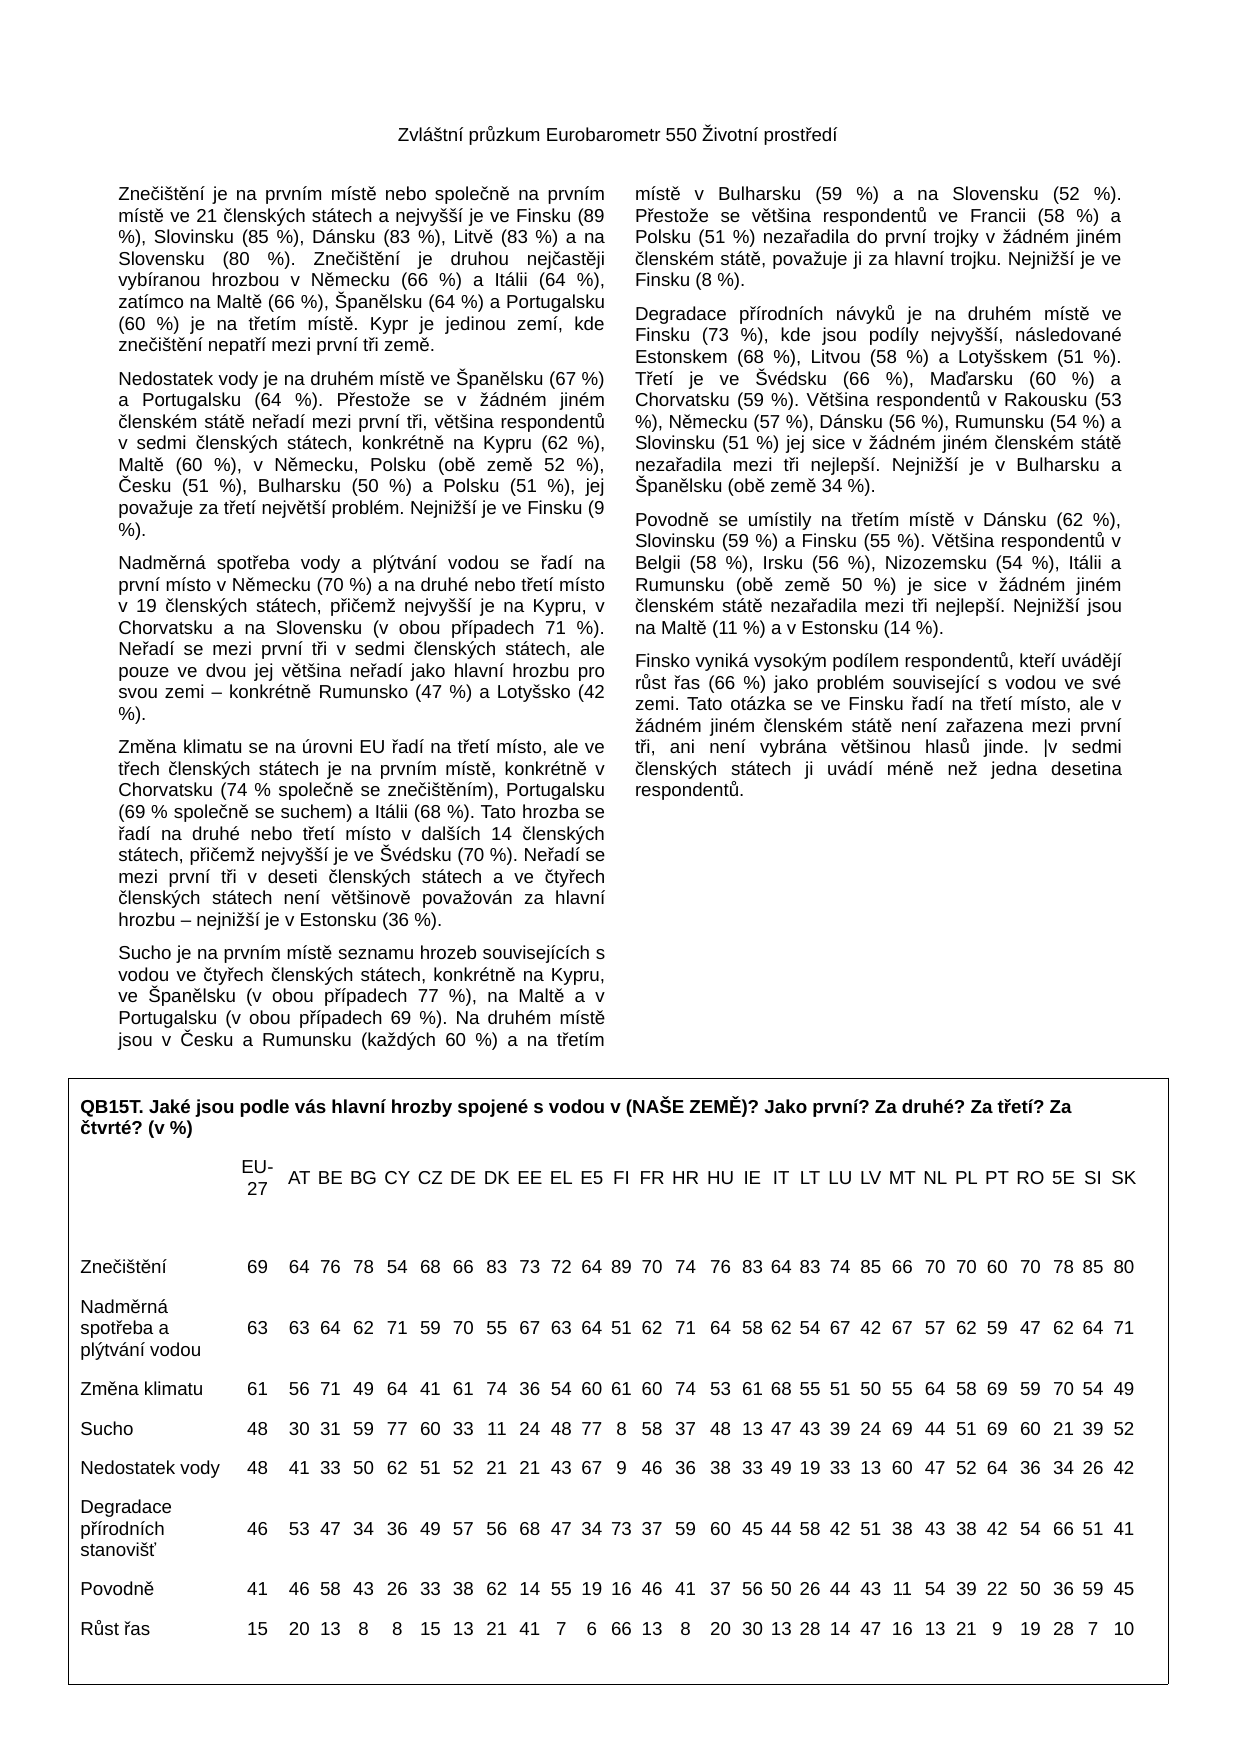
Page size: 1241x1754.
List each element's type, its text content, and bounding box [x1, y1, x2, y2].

table_cell 60 [1013, 1409, 1048, 1448]
table_cell 64 [314, 1287, 346, 1369]
table_cell 46 [636, 1569, 668, 1609]
table_cell 59 [1013, 1369, 1048, 1408]
table_cell 10 [1107, 1609, 1140, 1648]
text Degradace přírodních návyků je na druhém místě ve Finsku (73 %), kde jsou podíly nejvyšší, následované Estonskem (68 %), Litvou (58 %) a Lotyšskem (51 %). Třetí je ve Švédsku (66 %), Maďarsku (60 %) a Chorvatsku (59 %). Většina respondentů v Rakousku (53 %), Německu (57 %), Dánsku (56 %), Rumunsku (54 %) a Slovinsku (51 %) jej sice v žádném jiném členském státě nezařadila mezi tři nejlepší. Nejnižší je v Bulharsku a Španělsku (obě země 34 %). [635, 303, 1122, 497]
table_cell 11 [480, 1409, 513, 1448]
table_cell 21 [1048, 1409, 1078, 1448]
table_cell 67 [514, 1287, 546, 1369]
table_cell 63 [284, 1287, 314, 1369]
table_cell 33 [414, 1569, 446, 1609]
table_cell 59 [346, 1409, 380, 1448]
table_cell 58 [314, 1569, 346, 1609]
table_cell 48 [546, 1409, 576, 1448]
table_cell 41 [414, 1369, 446, 1408]
table_cell 47 [856, 1609, 885, 1648]
table_cell 60 [981, 1248, 1012, 1287]
table_cell 58 [636, 1409, 668, 1448]
table_cell 77 [576, 1409, 607, 1448]
table_cell MT [885, 1148, 919, 1208]
table_cell 37 [636, 1487, 668, 1569]
table_cell RO [1013, 1148, 1048, 1208]
table_cell 34 [1048, 1448, 1078, 1487]
table_cell [77, 1208, 230, 1247]
table_cell 70 [951, 1248, 981, 1287]
table_cell 56 [284, 1369, 314, 1408]
table_cell 36 [380, 1487, 414, 1569]
table_cell [346, 1208, 380, 1247]
table_cell 74 [480, 1369, 513, 1408]
table_cell 68 [767, 1369, 795, 1408]
table_cell 70 [636, 1248, 668, 1287]
table_cell 83 [480, 1248, 513, 1287]
table_cell [480, 1208, 513, 1247]
table_cell 20 [284, 1609, 314, 1648]
table_cell [1079, 1208, 1107, 1247]
table_cell Degradace přírodních stanovišť [77, 1487, 230, 1569]
table_cell 67 [576, 1448, 607, 1487]
table_cell [77, 1148, 230, 1208]
table_cell LT [795, 1148, 824, 1208]
table_cell 11 [885, 1569, 919, 1609]
table_cell 33 [824, 1448, 856, 1487]
table_cell FI [607, 1148, 636, 1208]
table_cell [446, 1208, 480, 1247]
table_cell DK [480, 1148, 513, 1208]
table_cell 76 [703, 1248, 738, 1287]
table_cell 43 [919, 1487, 951, 1569]
table_cell 78 [1048, 1248, 1078, 1287]
table_cell LV [856, 1148, 885, 1208]
table_cell 44 [767, 1487, 795, 1569]
table_cell 67 [824, 1287, 856, 1369]
table_cell 85 [1079, 1248, 1107, 1287]
table_cell 73 [607, 1487, 636, 1569]
table_cell 46 [284, 1569, 314, 1609]
table_cell [981, 1208, 1012, 1247]
table_cell 34 [346, 1487, 380, 1569]
table_cell 59 [668, 1487, 703, 1569]
table_cell 43 [346, 1569, 380, 1609]
table_cell 47 [1013, 1287, 1048, 1369]
table_cell 7 [546, 1609, 576, 1648]
table_cell 71 [1107, 1287, 1140, 1369]
table_cell 30 [284, 1409, 314, 1448]
table_cell 62 [346, 1287, 380, 1369]
table_cell [514, 1208, 546, 1247]
table_cell 50 [1013, 1569, 1048, 1609]
table_cell 46 [230, 1487, 284, 1569]
table_cell [767, 1208, 795, 1247]
table_cell 39 [1079, 1409, 1107, 1448]
table_cell 71 [668, 1287, 703, 1369]
table_cell 71 [380, 1287, 414, 1369]
table_cell Růst řas [77, 1609, 230, 1648]
table_cell 19 [576, 1569, 607, 1609]
table_cell 64 [1079, 1287, 1107, 1369]
table_cell 41 [668, 1569, 703, 1609]
table_cell 66 [885, 1248, 919, 1287]
table_cell 76 [314, 1248, 346, 1287]
table_cell 19 [1013, 1609, 1048, 1648]
table_cell CY [380, 1148, 414, 1208]
table_cell [668, 1208, 703, 1247]
table_cell [824, 1208, 856, 1247]
table_cell NL [919, 1148, 951, 1208]
table_cell [856, 1208, 885, 1247]
table_cell 14 [824, 1609, 856, 1648]
table_cell 69 [230, 1248, 284, 1287]
table_cell 38 [446, 1569, 480, 1609]
table_cell 15 [230, 1609, 284, 1648]
text Znečištění je na prvním místě nebo společně na prvním místě ve 21 členských státech a nejvyšší je ve Finsku (89 %), Slovinsku (85 %), Dánsku (83 %), Litvě (83 %) a na Slovensku (80 %). Znečištění je druhou nejčastěji vybíranou hrozbou v Německu (66 %) a Itálii (64 %), zatímco na Maltě (66 %), Španělsku (64 %) a Portugalsku (60 %) je na třetím místě. Kypr je jedinou zemí, kde znečištění nepatří mezi první tři země. [118, 183, 605, 356]
table_cell 74 [668, 1369, 703, 1408]
table_cell 48 [230, 1409, 284, 1448]
table_cell 47 [919, 1448, 951, 1487]
table_cell 31 [314, 1409, 346, 1448]
table_cell 68 [414, 1248, 446, 1287]
table_cell 83 [738, 1248, 767, 1287]
table_cell HR [668, 1148, 703, 1208]
table_cell 48 [703, 1409, 738, 1448]
table_cell BG [346, 1148, 380, 1208]
table_cell Změna klimatu [77, 1369, 230, 1408]
table_cell [919, 1208, 951, 1247]
table_cell 5E [1048, 1148, 1078, 1208]
table_cell 42 [824, 1487, 856, 1569]
table_cell 66 [607, 1609, 636, 1648]
table_cell 48 [230, 1448, 284, 1487]
table_cell 54 [1079, 1369, 1107, 1408]
table_cell 80 [1107, 1248, 1140, 1287]
table_cell 21 [480, 1609, 513, 1648]
table_cell Nadměrná spotřeba a plýtvání vodou [77, 1287, 230, 1369]
table_cell PT [981, 1148, 1012, 1208]
table_cell 26 [1079, 1448, 1107, 1487]
table_cell 43 [546, 1448, 576, 1487]
table_cell 39 [951, 1569, 981, 1609]
table_cell 64 [767, 1248, 795, 1287]
table_cell 21 [480, 1448, 513, 1487]
table_cell 54 [795, 1287, 824, 1369]
table_cell 58 [738, 1287, 767, 1369]
table_cell [738, 1208, 767, 1247]
table_cell 39 [824, 1409, 856, 1448]
table_cell 13 [738, 1409, 767, 1448]
table_cell 55 [885, 1369, 919, 1408]
table_cell Nedostatek vody [77, 1448, 230, 1487]
table_cell [314, 1208, 346, 1247]
table_cell E5 [576, 1148, 607, 1208]
table_cell 13 [919, 1609, 951, 1648]
table_cell 41 [1107, 1487, 1140, 1569]
table_cell 74 [668, 1248, 703, 1287]
text místě v Bulharsku (59 %) a na Slovensku (52 %). Přestože se většina respondentů ve Francii (58 %) a Polsku (51 %) nezařadila do první trojky v žádném jiném členském státě, považuje ji za hlavní trojku. Nejnižší je ve Finsku (8 %). [635, 183, 1122, 291]
table_cell 53 [284, 1487, 314, 1569]
table_cell 28 [1048, 1609, 1078, 1648]
table_cell 61 [607, 1369, 636, 1408]
table_cell 53 [703, 1369, 738, 1408]
table_cell 64 [919, 1369, 951, 1408]
table_cell 47 [314, 1487, 346, 1569]
table_cell SI [1079, 1148, 1107, 1208]
table_cell 26 [795, 1569, 824, 1609]
table_cell 54 [1013, 1487, 1048, 1569]
table_cell 73 [514, 1248, 546, 1287]
table_cell 24 [856, 1409, 885, 1448]
table_cell FR [636, 1148, 668, 1208]
table_cell 59 [414, 1287, 446, 1369]
table_cell 61 [738, 1369, 767, 1408]
table_cell 69 [981, 1409, 1012, 1448]
table_cell 63 [546, 1287, 576, 1369]
table_cell [546, 1208, 576, 1247]
table_cell Sucho [77, 1409, 230, 1448]
table_cell 51 [856, 1487, 885, 1569]
table_cell 59 [981, 1287, 1012, 1369]
text Nedostatek vody je na druhém místě ve Španělsku (67 %) a Portugalsku (64 %). Přestože se v žádném jiném členském státě neřadí mezi první tři, většina respondentů v sedmi členských státech, konkrétně na Kypru (62 %), Maltě (60 %), v Německu, Polsku (obě země 52 %), Česku (51 %), Bulharsku (50 %) a Polsku (51 %), jej považuje za třetí největší problém. Nejnižší je ve Finsku (9 %). [118, 367, 605, 540]
table_cell 41 [284, 1448, 314, 1487]
table_cell 70 [1013, 1248, 1048, 1287]
table_cell 55 [480, 1287, 513, 1369]
table_cell 64 [981, 1448, 1012, 1487]
table_cell [414, 1208, 446, 1247]
table_cell 62 [636, 1287, 668, 1369]
text [69, 1079, 1168, 1684]
table_cell [380, 1208, 414, 1247]
table_cell 16 [885, 1609, 919, 1648]
table_cell 67 [885, 1287, 919, 1369]
table_cell 49 [1107, 1369, 1140, 1408]
table_cell 51 [824, 1369, 856, 1408]
table_cell 51 [414, 1448, 446, 1487]
table_cell 13 [314, 1609, 346, 1648]
table_cell 49 [767, 1448, 795, 1487]
table_cell [607, 1208, 636, 1247]
table_cell HU [703, 1148, 738, 1208]
table_cell 83 [795, 1248, 824, 1287]
table_cell 58 [951, 1369, 981, 1408]
table_cell AT [284, 1148, 314, 1208]
table_cell [1048, 1208, 1078, 1247]
table_cell 50 [767, 1569, 795, 1609]
table_cell 70 [446, 1287, 480, 1369]
table_cell 38 [951, 1487, 981, 1569]
table_cell 72 [546, 1248, 576, 1287]
table_cell 36 [668, 1448, 703, 1487]
table_cell [885, 1208, 919, 1247]
table_cell 33 [314, 1448, 346, 1487]
table_cell 60 [414, 1409, 446, 1448]
table_cell IE [738, 1148, 767, 1208]
table_cell 71 [314, 1369, 346, 1408]
table_cell 85 [856, 1248, 885, 1287]
text Změna klimatu se na úrovni EU řadí na třetí místo, ale ve třech členských státech je na prvním místě, konkrétně v Chorvatsku (74 % společně se znečištěním), Portugalsku (69 % společně se suchem) a Itálii (68 %). Tato hrozba se řadí na druhé nebo třetí místo v dalších 14 členských státech, přičemž nejvyšší je ve Švédsku (70 %). Neřadí se mezi první tři v deseti členských státech a ve čtyřech členských státech není většinově považován za hlavní hrozbu – nejnižší je v Estonsku (36 %). [118, 736, 605, 930]
table_cell 60 [576, 1369, 607, 1408]
table_cell 50 [856, 1369, 885, 1408]
table_cell 54 [919, 1569, 951, 1609]
table_cell 64 [576, 1287, 607, 1369]
table_cell 30 [738, 1609, 767, 1648]
table_cell 13 [767, 1609, 795, 1648]
table_cell 28 [795, 1609, 824, 1648]
table_cell 21 [951, 1609, 981, 1648]
table_cell [1013, 1208, 1048, 1247]
table_cell 54 [546, 1369, 576, 1408]
table_cell 64 [284, 1248, 314, 1287]
table_cell 55 [546, 1569, 576, 1609]
table_cell 61 [230, 1369, 284, 1408]
table_cell 8 [668, 1609, 703, 1648]
table_cell 66 [446, 1248, 480, 1287]
table_cell 38 [885, 1487, 919, 1569]
table_cell 51 [951, 1409, 981, 1448]
table_cell SK [1107, 1148, 1140, 1208]
table_cell 9 [607, 1448, 636, 1487]
table_cell [795, 1208, 824, 1247]
table_cell 49 [346, 1369, 380, 1408]
table_header QB15T. Jaké jsou podle vás hlavní hrozby spojené s vodou v (NAŠE ZEMĚ)? Jako první? Za druhé? Za třetí? Za čtvrté? (v %) [77, 1087, 1140, 1147]
table_cell 36 [1013, 1448, 1048, 1487]
table_cell DE [446, 1148, 480, 1208]
table_cell BE [314, 1148, 346, 1208]
table_cell 46 [636, 1448, 668, 1487]
table_cell 62 [951, 1287, 981, 1369]
table_cell 45 [738, 1487, 767, 1569]
table_cell 64 [703, 1287, 738, 1369]
table_cell 52 [446, 1448, 480, 1487]
table_cell 43 [795, 1409, 824, 1448]
table_cell Povodně [77, 1569, 230, 1609]
table_cell 74 [824, 1248, 856, 1287]
table_cell 57 [446, 1487, 480, 1569]
table_cell 21 [514, 1448, 546, 1487]
table_cell 69 [885, 1409, 919, 1448]
table_cell 68 [514, 1487, 546, 1569]
table_cell 60 [636, 1369, 668, 1408]
table_cell 62 [767, 1287, 795, 1369]
table_cell 62 [380, 1448, 414, 1487]
table_cell 69 [981, 1369, 1012, 1408]
table_cell CZ [414, 1148, 446, 1208]
table_cell [703, 1208, 738, 1247]
table_cell 37 [703, 1569, 738, 1609]
table_cell 62 [480, 1569, 513, 1609]
table_cell [576, 1208, 607, 1247]
table_cell EU-27 [230, 1148, 284, 1208]
table_cell 7 [1079, 1609, 1107, 1648]
table_cell 49 [414, 1487, 446, 1569]
table_cell 44 [824, 1569, 856, 1609]
text Povodně se umístily na třetím místě v Dánsku (62 %), Slovinsku (59 %) a Finsku (55 %). Většina respondentů v Belgii (58 %), Irsku (56 %), Nizozemsku (54 %), Itálii a Rumunsku (obě země 50 %) je sice v žádném jiném členském státě nezařadila mezi tři nejlepší. Nejnižší jsou na Maltě (11 %) a v Estonsku (14 %). [635, 509, 1122, 638]
table_cell PL [951, 1148, 981, 1208]
table_cell [230, 1208, 284, 1247]
table_cell 64 [576, 1248, 607, 1287]
table_cell 38 [703, 1448, 738, 1487]
table_cell 77 [380, 1409, 414, 1448]
table_cell [636, 1208, 668, 1247]
table_cell 8 [346, 1609, 380, 1648]
table_cell 44 [919, 1409, 951, 1448]
table_cell 20 [703, 1609, 738, 1648]
table_cell EE [514, 1148, 546, 1208]
table_cell 59 [1079, 1569, 1107, 1609]
table_cell 19 [795, 1448, 824, 1487]
table_cell 70 [1048, 1369, 1078, 1408]
table_cell 64 [380, 1369, 414, 1408]
table_cell 89 [607, 1248, 636, 1287]
table_cell IT [767, 1148, 795, 1208]
table_cell 43 [856, 1569, 885, 1609]
table_cell 56 [480, 1487, 513, 1569]
table_cell 13 [636, 1609, 668, 1648]
table_cell 33 [738, 1448, 767, 1487]
table_cell 42 [856, 1287, 885, 1369]
text Sucho je na prvním místě seznamu hrozeb souvisejících s vodou ve čtyřech členských státech, konkrétně na Kypru, ve Španělsku (v obou případech 77 %), na Maltě a v Portugalsku (v obou případech 69 %). Na druhém místě jsou v Česku a Rumunsku (každých 60 %) a na třetím [118, 942, 605, 1050]
table_cell 62 [1048, 1287, 1078, 1369]
table_cell 51 [1079, 1487, 1107, 1569]
table_cell 33 [446, 1409, 480, 1448]
table_cell EL [546, 1148, 576, 1208]
table_cell 56 [738, 1569, 767, 1609]
table_cell 36 [1048, 1569, 1078, 1609]
table_cell [1107, 1208, 1140, 1247]
table_cell 63 [230, 1287, 284, 1369]
table_cell [951, 1208, 981, 1247]
table_cell Znečištění [77, 1248, 230, 1287]
table_cell 57 [919, 1287, 951, 1369]
table_cell 36 [514, 1369, 546, 1408]
table_cell 70 [919, 1248, 951, 1287]
table_cell 60 [885, 1448, 919, 1487]
text Nadměrná spotřeba vody a plýtvání vodou se řadí na první místo v Německu (70 %) a na druhé nebo třetí místo v 19 členských státech, přičemž nejvyšší je na Kypru, v Chorvatsku a na Slovensku (v obou případech 71 %). Neřadí se mezi první tři v sedmi členských státech, ale pouze ve dvou jej většina neřadí jako hlavní hrozbu pro svou zemi – konkrétně Rumunsko (47 %) a Lotyšsko (42 %). [118, 552, 605, 724]
table_cell 37 [668, 1409, 703, 1448]
table_cell 26 [380, 1569, 414, 1609]
table_cell 15 [414, 1609, 446, 1648]
table_cell 47 [767, 1409, 795, 1448]
table_cell 13 [446, 1609, 480, 1648]
table_cell LU [824, 1148, 856, 1208]
table_cell 9 [981, 1609, 1012, 1648]
table_cell [284, 1208, 314, 1247]
table_cell 66 [1048, 1487, 1078, 1569]
table_cell 55 [795, 1369, 824, 1408]
table_cell 22 [981, 1569, 1012, 1609]
table_cell 6 [576, 1609, 607, 1648]
table_cell 50 [346, 1448, 380, 1487]
table_cell 14 [514, 1569, 546, 1609]
table_cell 45 [1107, 1569, 1140, 1609]
table_cell 52 [951, 1448, 981, 1487]
table_cell 24 [514, 1409, 546, 1448]
table_cell 61 [446, 1369, 480, 1408]
table_cell 60 [703, 1487, 738, 1569]
table_cell 13 [856, 1448, 885, 1487]
table_cell 78 [346, 1248, 380, 1287]
table_cell 41 [230, 1569, 284, 1609]
table_cell 16 [607, 1569, 636, 1609]
table_cell 47 [546, 1487, 576, 1569]
table_cell 8 [607, 1409, 636, 1448]
text Finsko vyniká vysokým podílem respondentů, kteří uvádějí růst řas (66 %) jako problém související s vodou ve své zemi. Tato otázka se ve Finsku řadí na třetí místo, ale v žádném jiném členském státě není zařazena mezi první tři, ani není vybrána většinou hlasů jinde. |v sedmi členských státech ji uvádí méně než jedna desetina respondentů. [635, 650, 1122, 801]
table_cell 54 [380, 1248, 414, 1287]
table_cell 51 [607, 1287, 636, 1369]
table_cell 52 [1107, 1409, 1140, 1448]
table_cell 41 [514, 1609, 546, 1648]
table_cell 8 [380, 1609, 414, 1648]
table_cell 58 [795, 1487, 824, 1569]
table_cell 34 [576, 1487, 607, 1569]
table_cell 42 [981, 1487, 1012, 1569]
table_cell 42 [1107, 1448, 1140, 1487]
